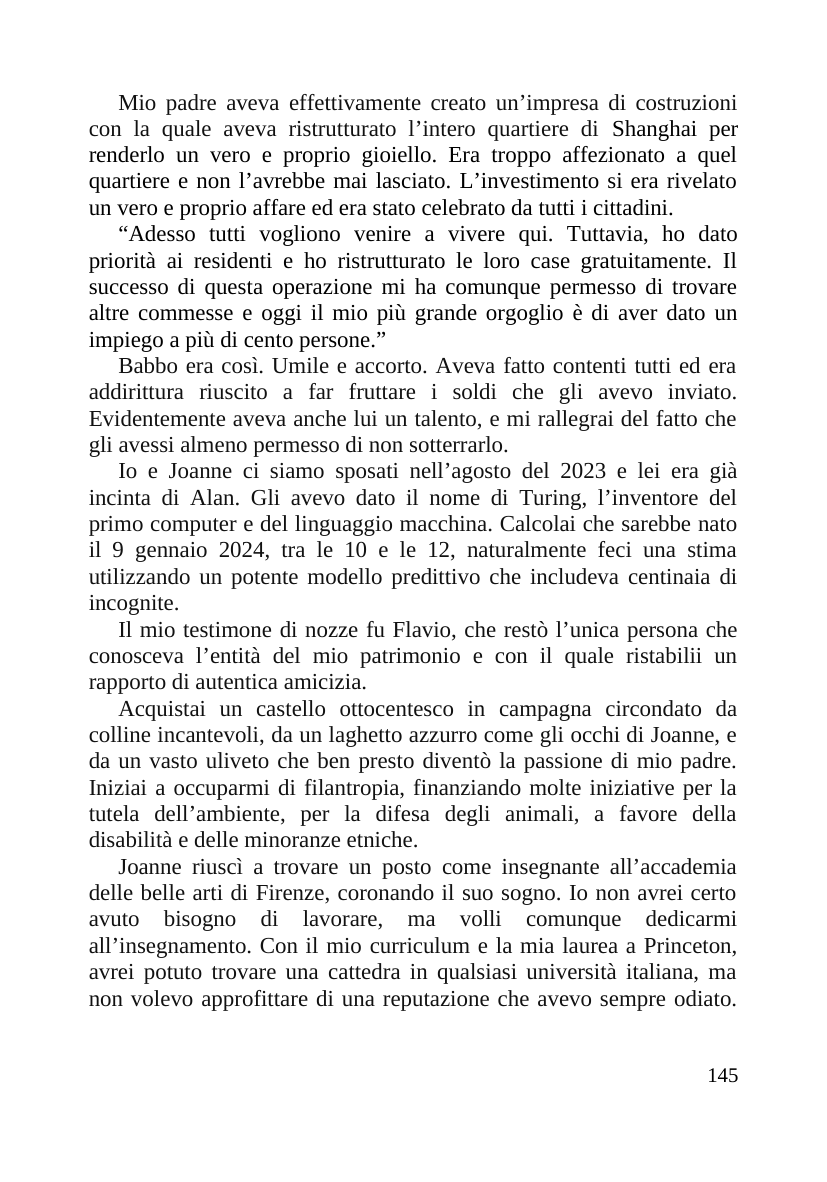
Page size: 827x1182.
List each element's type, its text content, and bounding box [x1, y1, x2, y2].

text Joanne riuscì a trovare un posto come insegnante all’accademia delle belle arti di Firenze, coronando il suo sogno. Io non avrei certo avuto bisogno di lavorare, ma volli comunque dedicarmi all’insegnamento. Con il mio curriculum e la mia laurea a Princeton, avrei potuto trovare una cattedra in qualsiasi università italiana, ma non volevo approfittare di una reputazione che avevo sempre odiato. [88, 853, 738, 1011]
text Mio padre aveva effettivamente creato un’impresa di costruzioni con la quale aveva ristrutturato l’intero quartiere di Shanghai per renderlo un vero e proprio gioiello. Era troppo affezionato a quel quartiere e non l’avrebbe mai lasciato. L’investimento si era rivelato un vero e proprio affare ed era stato celebrato da tutti i cittadini. [88, 88, 738, 220]
text Acquistai un castello ottocentesco in campagna circondato da colline incantevoli, da un laghetto azzurro come gli occhi di Joanne, e da un vasto uliveto che ben presto diventò la passione di mio padre. Iniziai a occuparmi di filantropia, finanziando molte iniziative per la tutela dell’ambiente, per la difesa degli animali, a favore della disabilità e delle minoranze etniche. [88, 695, 738, 853]
text Io e Joanne ci siamo sposati nell’agosto del 2023 e lei era già incinta di Alan. Gli avevo dato il nome di Turing, l’inventore del primo computer e del linguaggio macchina. Calcolai che sarebbe nato il 9 gennaio 2024, tra le 10 e le 12, naturalmente feci una stima utilizzando un potente modello predittivo che includeva centinaia di incognite. [88, 457, 738, 616]
text Il mio testimone di nozze fu Flavio, che restò l’unica persona che conosceva l’entità del mio patrimonio e con il quale ristabilii un rapporto di autentica amicizia. [88, 616, 738, 695]
text “Adesso tutti vogliono venire a vivere qui. Tuttavia, ho dato priorità ai residenti e ho ristrutturato le loro case gratuitamente. Il successo di questa operazione mi ha comunque permesso di trovare altre commesse e oggi il mio più grande orgoglio è di aver dato un impiego a più di cento persone.” [88, 220, 738, 352]
text Babbo era così. Umile e accorto. Aveva fatto contenti tutti ed era addirittura riuscito a far fruttare i soldi che gli avevo inviato. Evidentemente aveva anche lui un talento, e mi rallegrai del fatto che gli avessi almeno permesso di non sotterrarlo. [88, 352, 738, 457]
